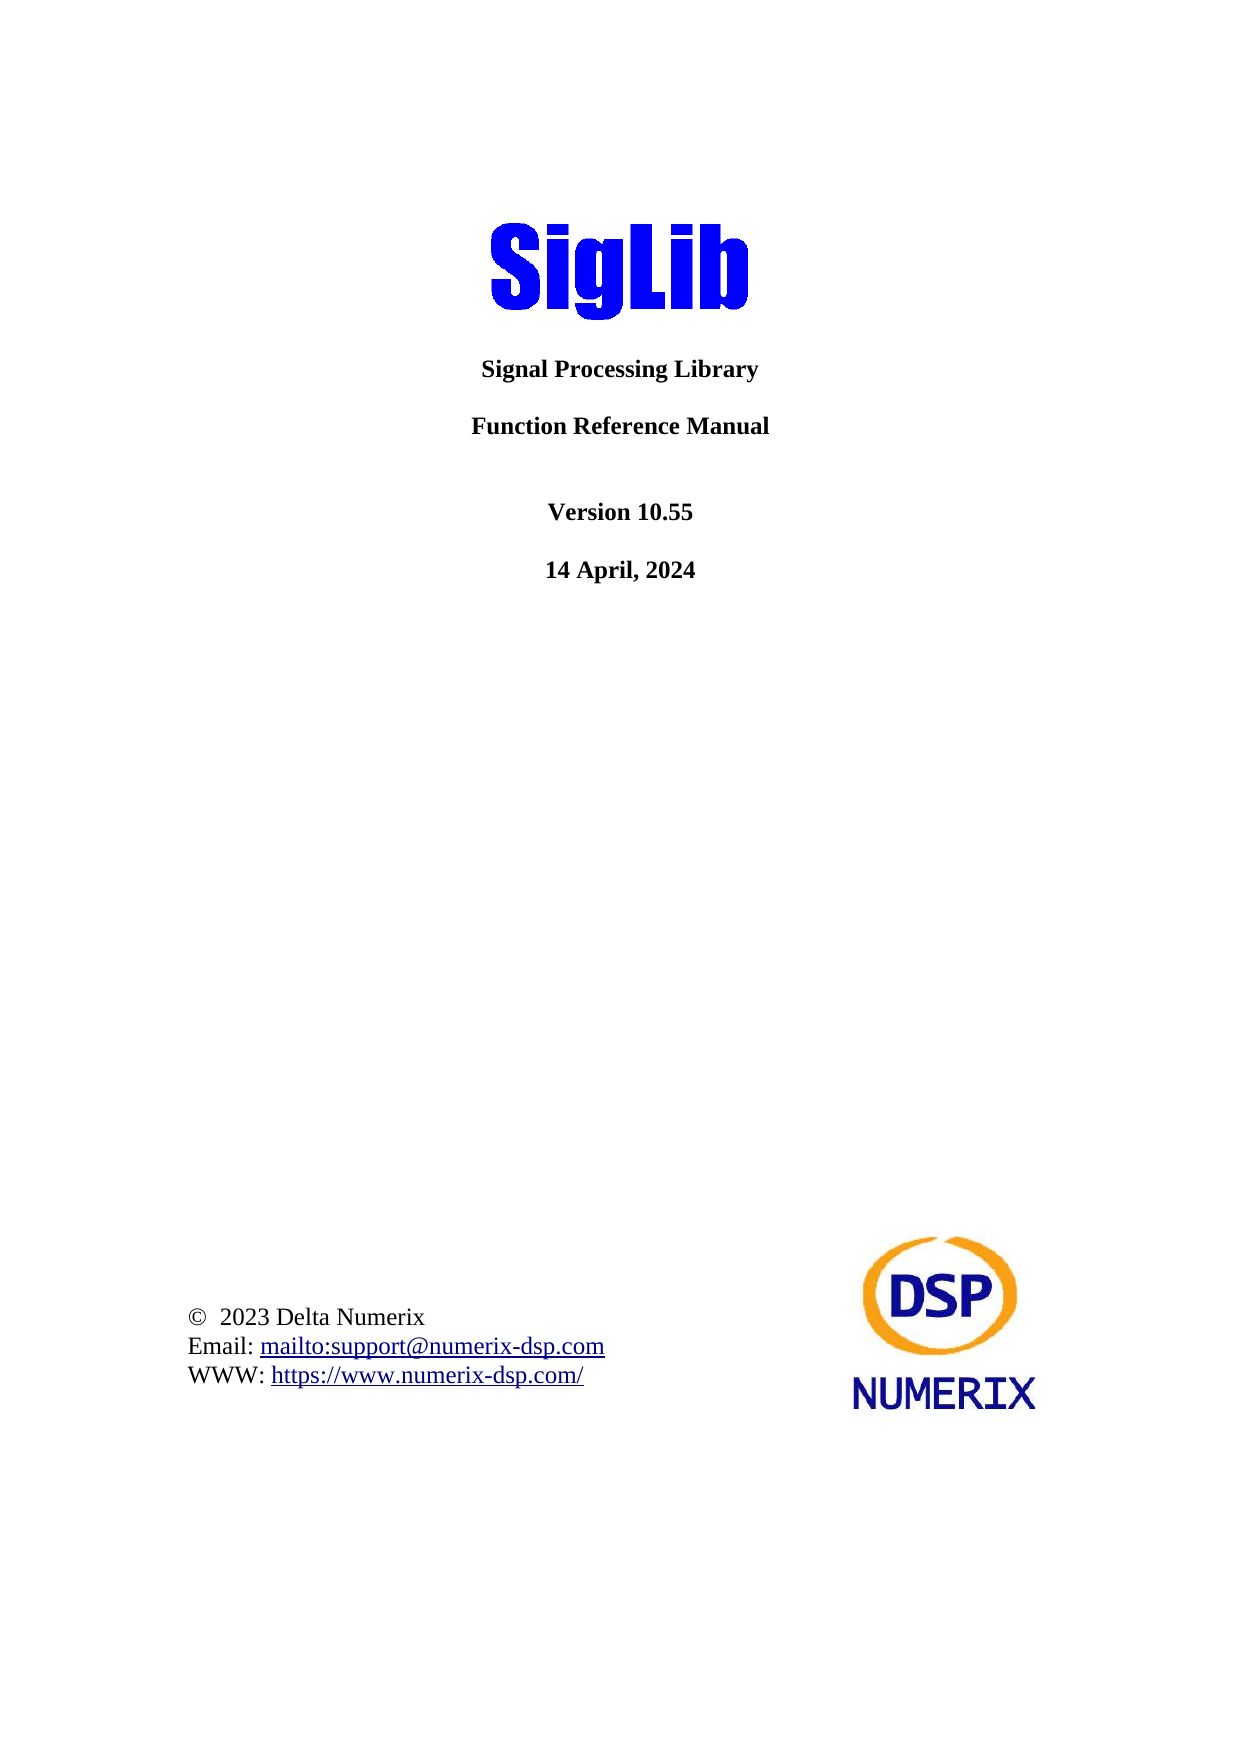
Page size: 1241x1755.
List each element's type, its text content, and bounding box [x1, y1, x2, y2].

text WWW: https://www.numerix-dsp.com/ [187, 1360, 853, 1389]
text Version 10.55 [187, 497, 1053, 526]
picture [487, 218, 754, 325]
text 14 April, 2024 [187, 555, 1053, 584]
picture [853, 1236, 1036, 1410]
text 2023 Delta Numerix [187, 1302, 853, 1331]
text Function Reference Manual [187, 411, 1053, 440]
text Email: mailto:support@numerix-dsp.com [187, 1331, 853, 1360]
text Signal Processing Library [187, 354, 1053, 382]
text [1036, 1302, 1053, 1331]
